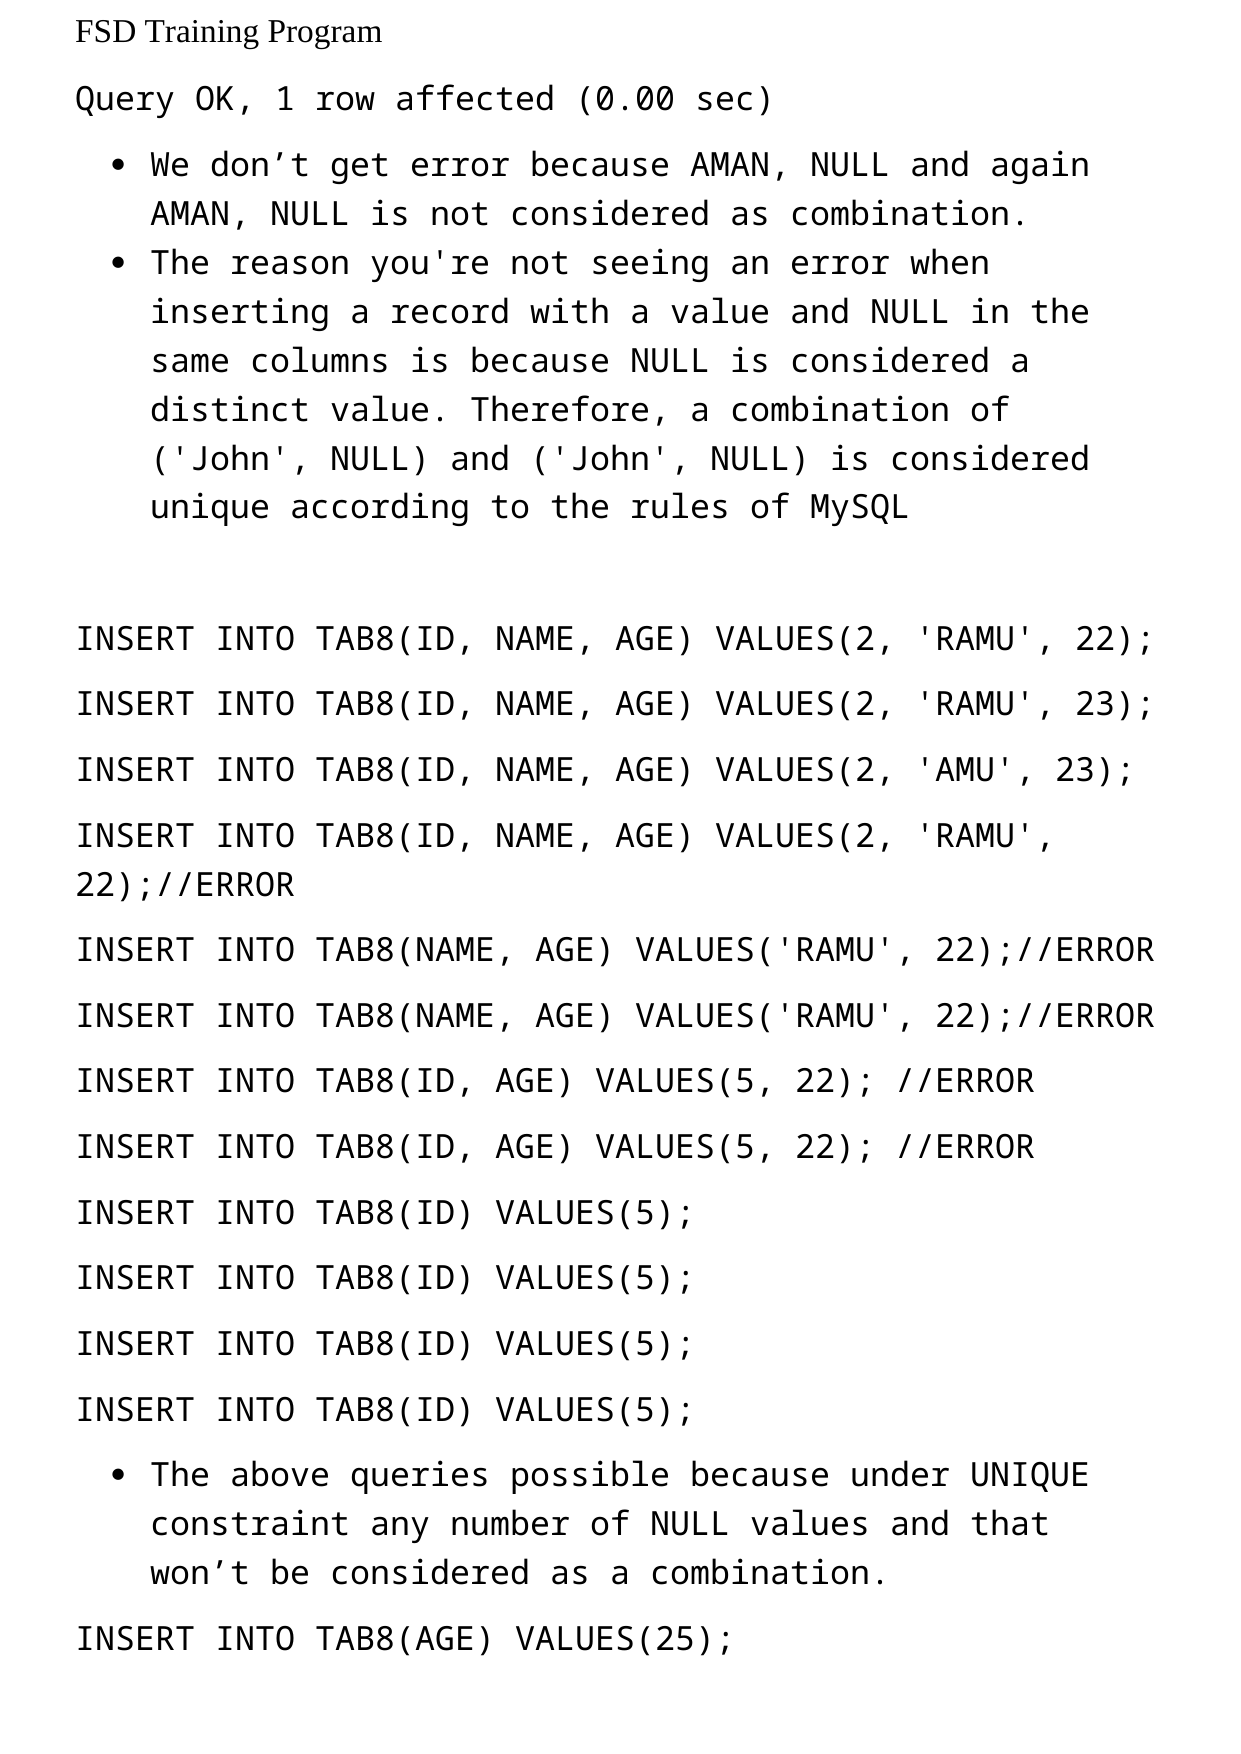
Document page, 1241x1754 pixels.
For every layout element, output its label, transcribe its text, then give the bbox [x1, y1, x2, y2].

list The above queries possible because under UNIQUE constraint any number of NULL values and that won’t be considered as a combination. [112, 1451, 1165, 1594]
text INSERT INTO TAB8(AGE) VALUES(25); [75, 1614, 1165, 1660]
text INSERT INTO TAB8(ID) VALUES(5); [75, 1385, 1165, 1431]
text INSERT INTO TAB8(ID, NAME, AGE) VALUES(2, 'RAMU', 22); [75, 614, 1165, 660]
text INSERT INTO TAB8(ID, NAME, AGE) VALUES(2, 'RAMU', 22);//ERROR [75, 811, 1165, 906]
text INSERT INTO TAB8(ID, NAME, AGE) VALUES(2, 'AMU', 23); [75, 746, 1165, 791]
list The reason you're not seeing an error when inserting a record with a value and NULL in the same columns is because NULL is considered a distinct value. Therefore, a combination of ('John', NULL) and ('John', NULL) is considered unique according to the rules of MySQL [112, 238, 1165, 529]
text INSERT INTO TAB8(NAME, AGE) VALUES('RAMU', 22);//ERROR [75, 926, 1165, 971]
text INSERT INTO TAB8(NAME, AGE) VALUES('RAMU', 22);//ERROR [75, 992, 1165, 1037]
text INSERT INTO TAB8(ID) VALUES(5); [75, 1254, 1165, 1299]
text INSERT INTO TAB8(ID, AGE) VALUES(5, 22); //ERROR [75, 1057, 1165, 1103]
text Query OK, 1 row affected (0.00 sec) [75, 75, 1165, 120]
text INSERT INTO TAB8(ID) VALUES(5); [75, 1320, 1165, 1365]
text INSERT INTO TAB8(ID) VALUES(5); [75, 1188, 1165, 1234]
text INSERT INTO TAB8(ID, NAME, AGE) VALUES(2, 'RAMU', 23); [75, 680, 1165, 726]
text INSERT INTO TAB8(ID, AGE) VALUES(5, 22); //ERROR [75, 1123, 1165, 1168]
list We don’t get error because AMAN, NULL and again AMAN, NULL is not considered as combination. [112, 141, 1165, 235]
